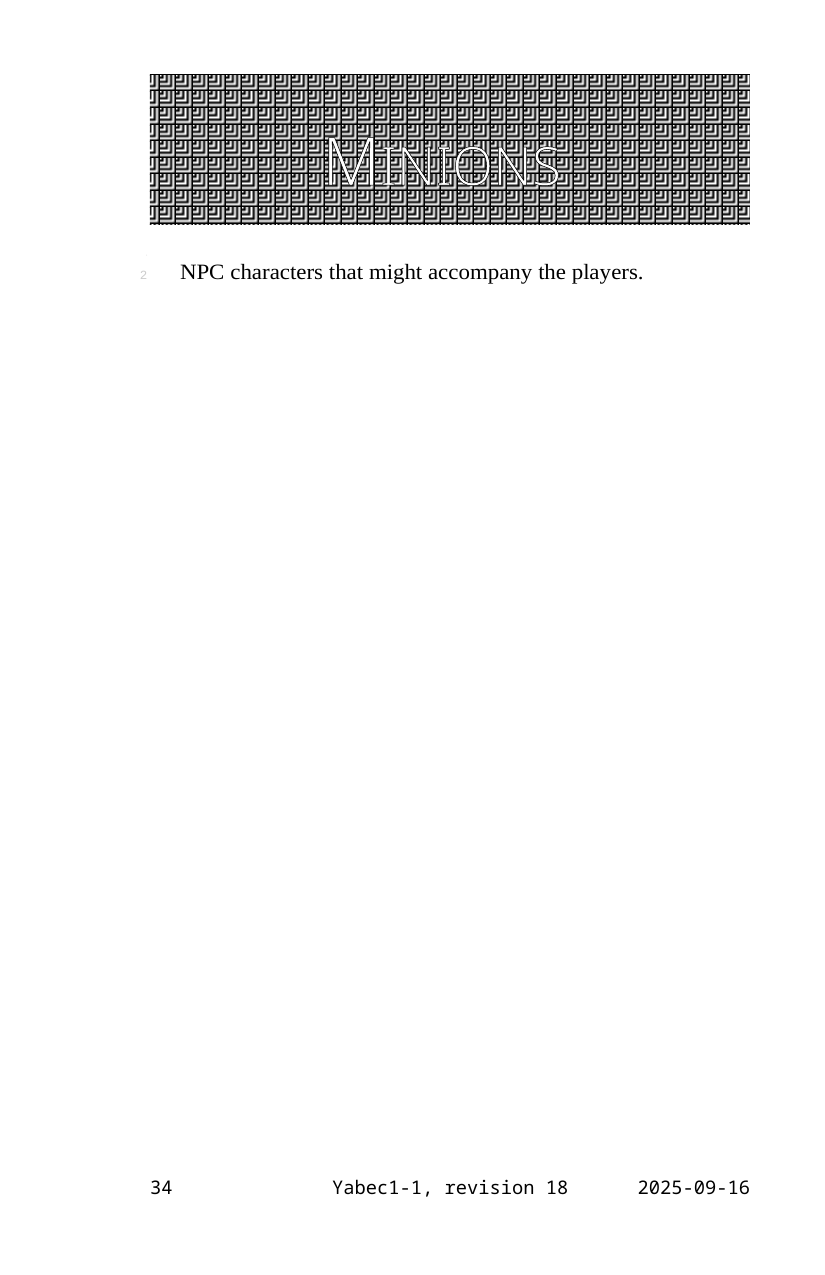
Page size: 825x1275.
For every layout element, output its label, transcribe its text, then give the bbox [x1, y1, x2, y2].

text NPC characters that might accompany the players. [150, 260, 750, 284]
picture [149, 74, 750, 225]
